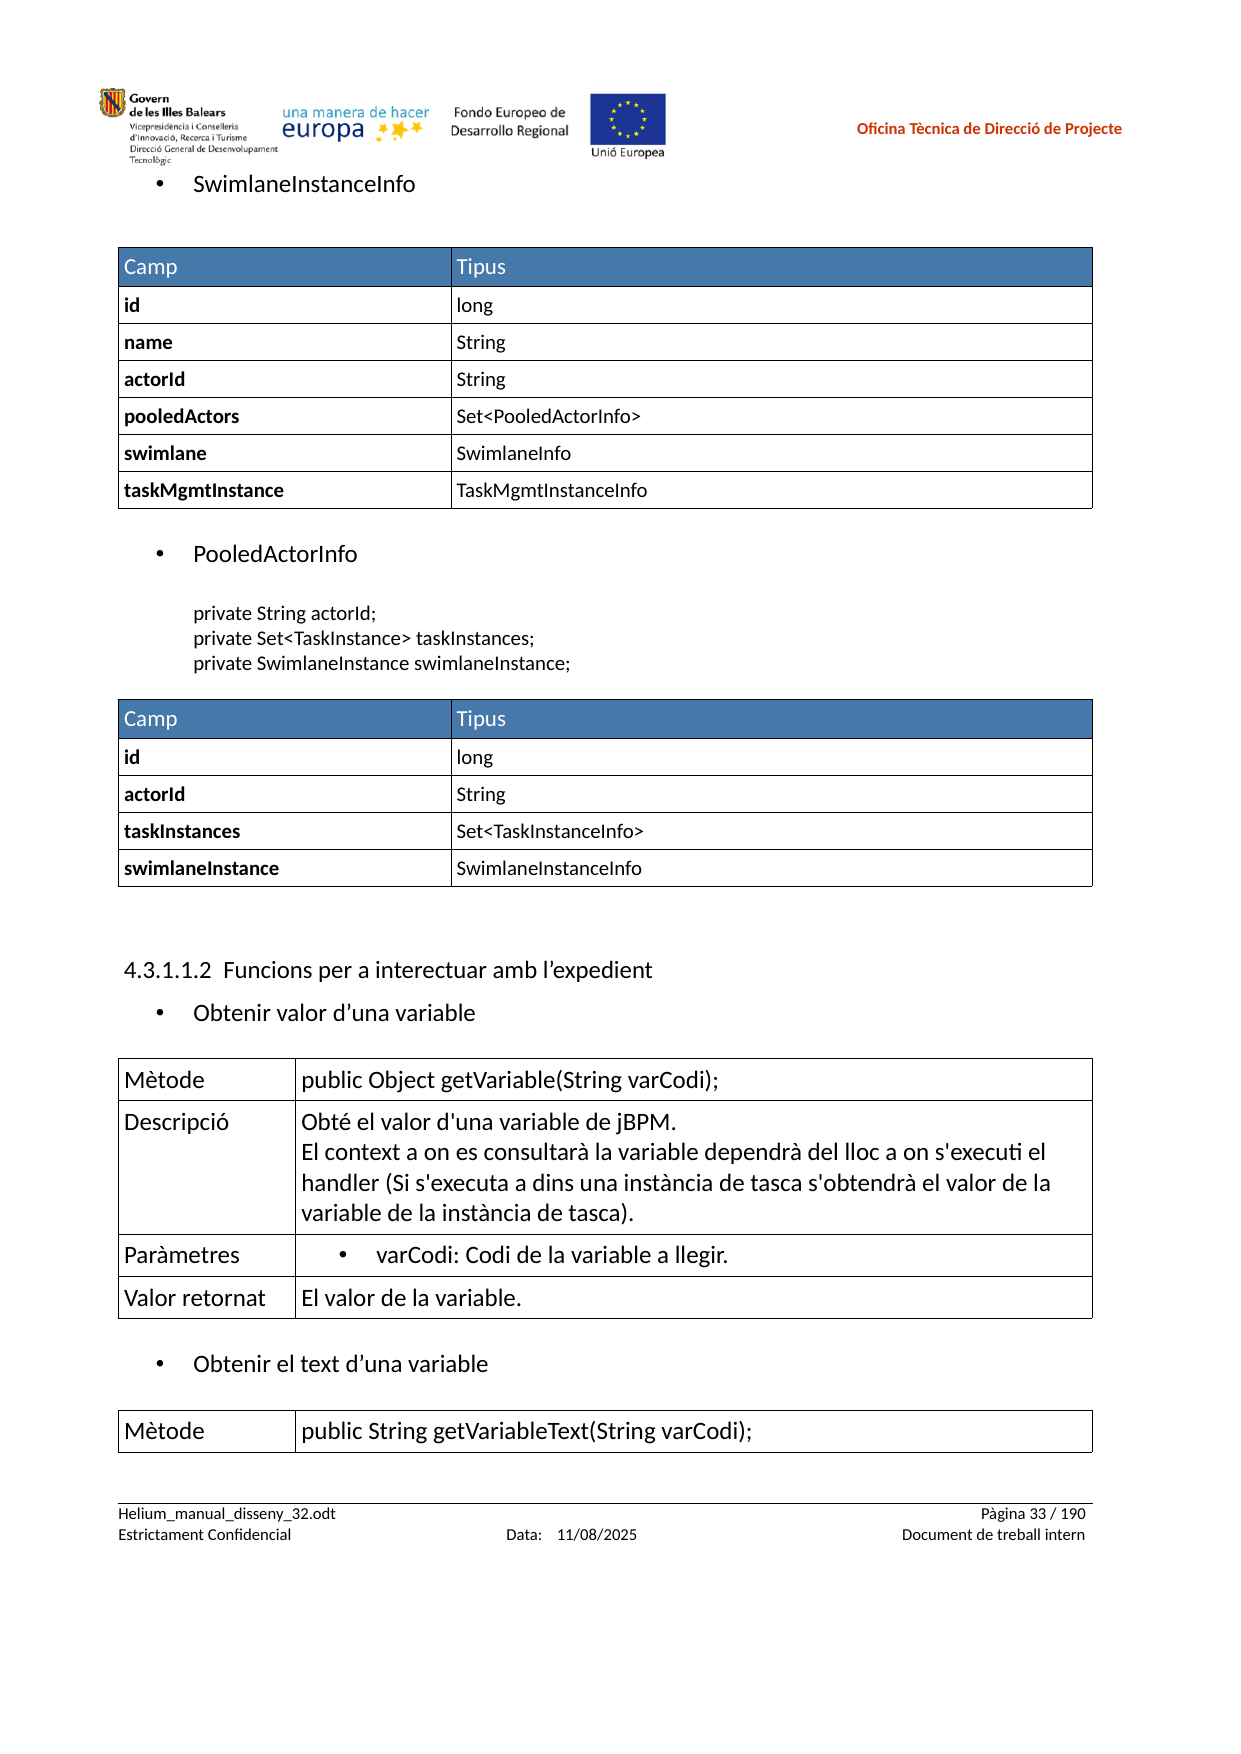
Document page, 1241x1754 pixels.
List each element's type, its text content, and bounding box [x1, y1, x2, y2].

table_cell Obté el valor d'una variable de jBPM. El context a on es consultarà la variable dependrà del lloc a on s'executi el handler (Si s'executa a dins una instància de tasca s'obtendrà el valor de la variable de la instància de tasca). [296, 1101, 1092, 1234]
table_cell Paràmetres [119, 1235, 295, 1276]
list Obtenir el text d’una variable [156, 1349, 1122, 1379]
subtitle Funcions per a interectuar amb l’expedient [118, 954, 1122, 984]
text private String actorId; [118, 600, 1122, 625]
text private SwimlaneInstance swimlaneInstance; [118, 651, 1122, 676]
table_header Mètode [119, 1059, 295, 1100]
table_cell actorId [119, 361, 451, 397]
table_header public String getVariableText(String varCodi); [296, 1411, 1092, 1452]
table_cell pooledActors [119, 398, 451, 434]
text private Set<TaskInstance> taskInstances; [118, 625, 1122, 651]
table_header Mètode [119, 1411, 295, 1452]
table_cell id [119, 739, 451, 775]
table_cell taskMgmtInstance [119, 472, 451, 508]
list SwimlaneInstanceInfo [156, 168, 1122, 198]
table_cell String [452, 776, 1092, 812]
table_cell swimlaneInstance [119, 850, 451, 886]
table_cell id [119, 287, 451, 323]
table_header public Object getVariable(String varCodi); [296, 1059, 1092, 1100]
list PooledActorInfo [156, 539, 1122, 569]
table_cell Descripció [119, 1101, 295, 1234]
table_cell swimlane [119, 435, 451, 471]
table_cell SwimlaneInstanceInfo [452, 850, 1092, 886]
table_cell TaskMgmtInstanceInfo [452, 472, 1092, 508]
table_cell varCodi: Codi de la variable a llegir. [296, 1235, 1092, 1276]
table_header Tipus [452, 248, 1092, 286]
list Obtenir valor d’una variable [156, 997, 1122, 1028]
table_cell SwimlaneInfo [452, 435, 1092, 471]
table_cell Valor retornat [119, 1277, 295, 1318]
table_cell String [452, 324, 1092, 360]
table_cell Set<PooledActorInfo> [452, 398, 1092, 434]
table_cell long [452, 739, 1092, 775]
picture [99, 87, 668, 166]
table_cell long [452, 287, 1092, 323]
table_cell actorId [119, 776, 451, 812]
table_cell taskInstances [119, 813, 451, 849]
table_cell El valor de la variable. [296, 1277, 1092, 1318]
table_cell name [119, 324, 451, 360]
table_cell Set<TaskInstanceInfo> [452, 813, 1092, 849]
table_cell String [452, 361, 1092, 397]
table_header Camp [119, 700, 451, 738]
table_header Tipus [452, 700, 1092, 738]
table_header Camp [119, 248, 451, 286]
